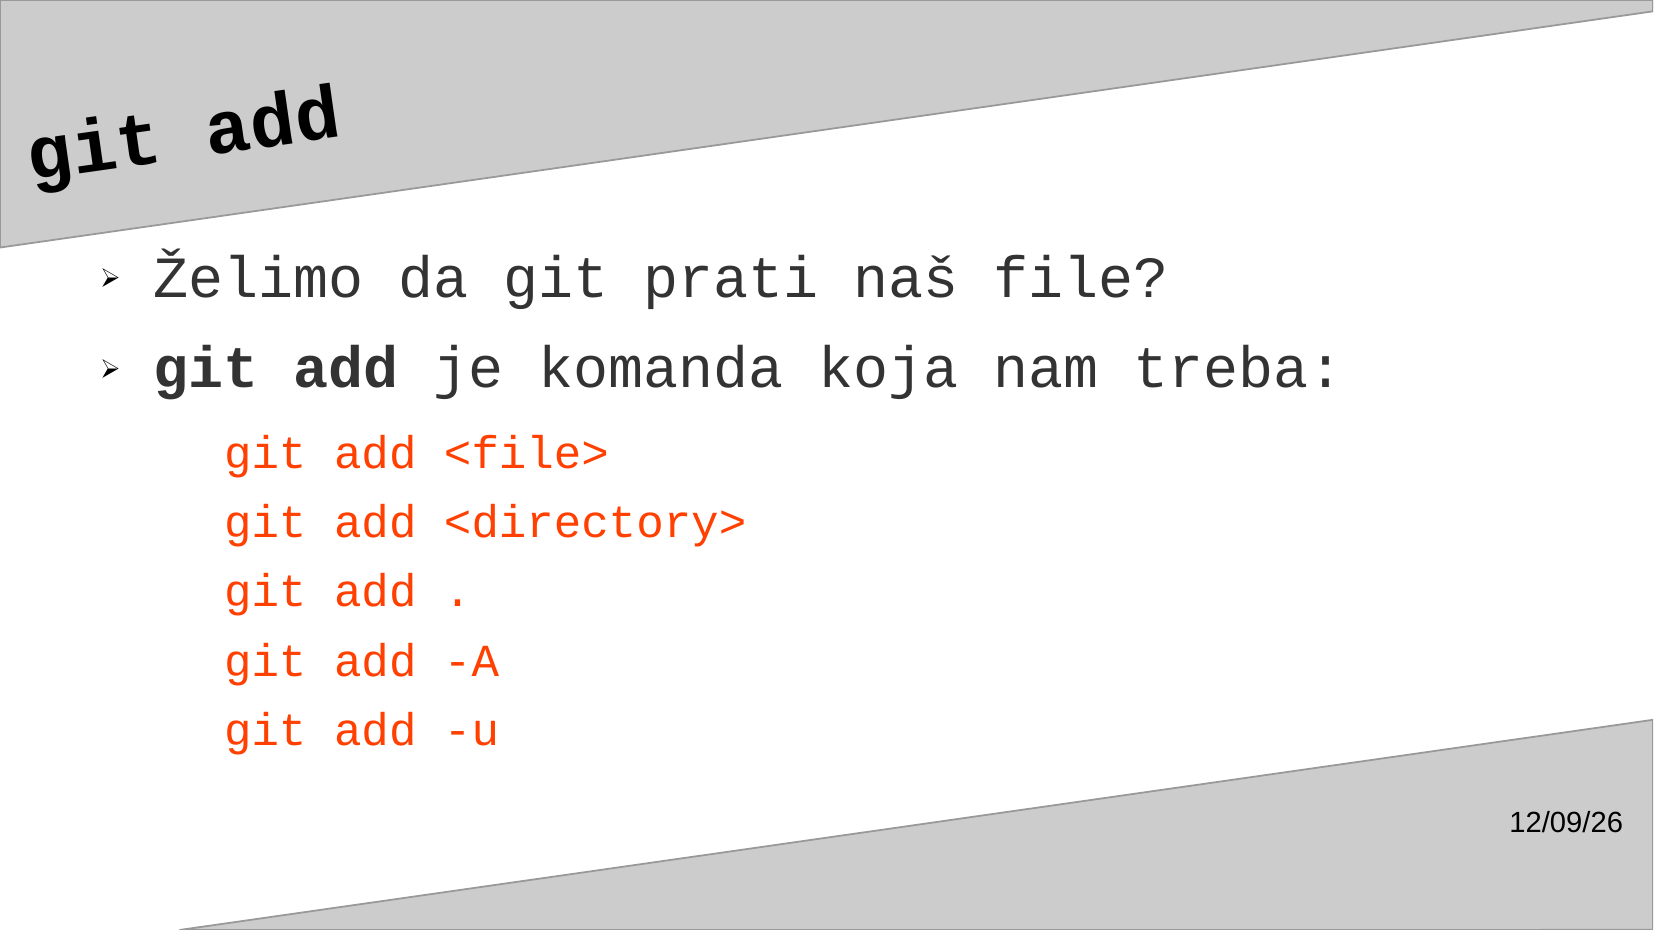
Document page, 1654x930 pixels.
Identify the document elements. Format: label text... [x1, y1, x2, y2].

title git add [16, 0, 1501, 239]
list Želimo da git prati naš file? git add je komanda koja nam treba: git add <file> git add <directory> git add . git add -A git add -u [82, 248, 1538, 788]
